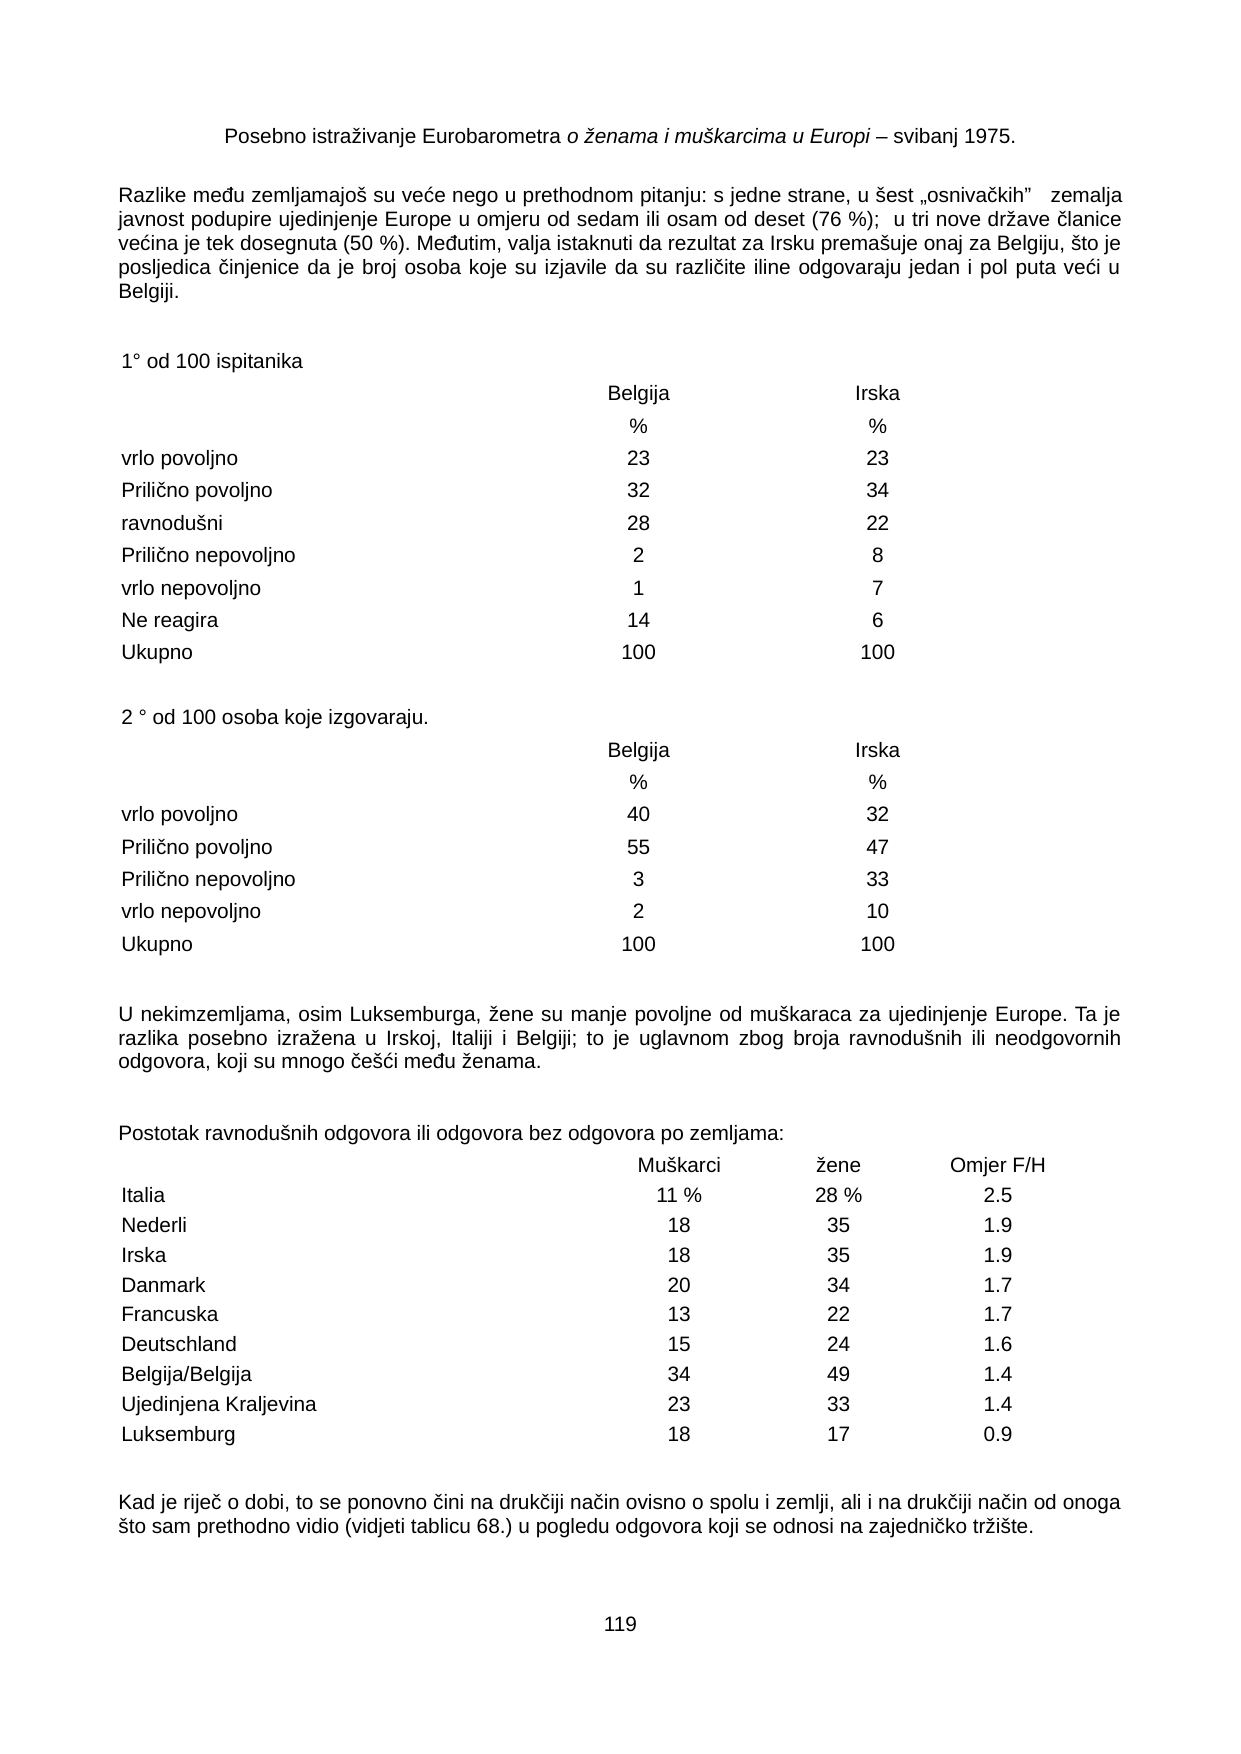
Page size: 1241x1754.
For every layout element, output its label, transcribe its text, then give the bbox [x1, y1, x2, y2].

table_cell Francuska [118, 1299, 596, 1329]
table_cell 32 [532, 474, 745, 506]
table_cell Prilično povoljno [118, 474, 532, 506]
table_cell Italia [118, 1180, 596, 1210]
table_cell 2 [532, 895, 745, 928]
table_cell [118, 733, 532, 766]
table_cell 23 [596, 1389, 762, 1418]
table_cell Prilično povoljno [118, 830, 532, 863]
table_cell 13 [596, 1299, 762, 1329]
table_cell ravnodušni [118, 506, 532, 539]
table_cell 35 [762, 1210, 915, 1240]
table_cell Ukupno [118, 636, 532, 668]
table_cell 100 [532, 928, 745, 960]
table_cell 100 [532, 636, 745, 668]
table_cell vrlo povoljno [118, 798, 532, 830]
table_cell [745, 701, 1010, 733]
table_header Muškarci [596, 1150, 762, 1180]
table_cell Danmark [118, 1270, 596, 1299]
text Razlike među zemljamajoš su veće nego u prethodnom pitanju: s jedne strane, u šest „osnivačkih” zemalja javnost podupire ujedinjenje Europe u omjeru od sedam ili osam od deset (76 %); u tri nove države članice većina je tek dosegnuta (50 %). Međutim, valja istaknuti da rezultat za Irsku premašuje onaj za Belgiju, što je posljedica činjenice da je broj osoba koje su izjavile da su različite iline odgovaraju jedan i pol puta veći u Belgiji. [118, 183, 1122, 303]
table_cell 18 [596, 1419, 762, 1448]
table_cell [118, 669, 532, 701]
table_cell 47 [745, 830, 1010, 863]
table_cell Prilično nepovoljno [118, 539, 532, 571]
table_cell 1,7 [915, 1299, 1081, 1329]
table_header Omjer F/H [915, 1150, 1081, 1180]
table_cell % [532, 766, 745, 798]
table_cell 8 [745, 539, 1010, 571]
table_cell 23 [745, 442, 1010, 474]
table_cell 1,7 [915, 1270, 1081, 1299]
table_cell 20 [596, 1270, 762, 1299]
table_cell 1 [532, 571, 745, 604]
table_cell 34 [762, 1270, 915, 1299]
table_cell [532, 669, 745, 701]
text Postotak ravnodušnih odgovora ili odgovora bez odgovora po zemljama: [118, 1121, 1122, 1144]
table_cell % [532, 409, 745, 442]
table_cell Belgija [532, 377, 745, 409]
table_cell 1,4 [915, 1389, 1081, 1418]
table_cell 0,9 [915, 1419, 1081, 1448]
table_cell 2 ° od 100 osoba koje izgovaraju. [118, 701, 532, 733]
table_cell 1,9 [915, 1240, 1081, 1269]
table_cell 28 [532, 506, 745, 539]
table_cell 34 [745, 474, 1010, 506]
table_cell Ujedinjena Kraljevina [118, 1389, 596, 1418]
table_cell Belgija/Belgija [118, 1359, 596, 1389]
table_cell 1,6 [915, 1329, 1081, 1359]
table_cell vrlo nepovoljno [118, 895, 532, 928]
table_cell Irska [745, 377, 1010, 409]
table_cell [532, 701, 745, 733]
table_cell 33 [745, 863, 1010, 895]
table_cell [118, 377, 532, 409]
table_cell Luksemburg [118, 1419, 596, 1448]
table_cell 2 [532, 539, 745, 571]
table_cell [118, 409, 532, 442]
table_header 1° od 100 ispitanika [118, 345, 1010, 377]
table_header žene [762, 1150, 915, 1180]
table_cell 6 [745, 604, 1010, 636]
table_cell 11 % [596, 1180, 762, 1210]
text Kad je riječ o dobi, to se ponovno čini na drukčiji način ovisno o spolu i zemlji, ali i na drukčiji način od onoga što sam prethodno vidio (vidjeti tablicu 68.) u pogledu odgovora koji se odnosi na zajedničko tržište. [118, 1490, 1122, 1538]
table_cell [118, 766, 532, 798]
table_cell 18 [596, 1210, 762, 1240]
table_cell 100 [745, 928, 1010, 960]
table_cell 18 [596, 1240, 762, 1269]
table_cell 22 [762, 1299, 915, 1329]
table_cell 33 [762, 1389, 915, 1418]
table_header [118, 1150, 596, 1180]
table_cell 17 [762, 1419, 915, 1448]
table_cell 28 % [762, 1180, 915, 1210]
table_cell 34 [596, 1359, 762, 1389]
table_cell 55 [532, 830, 745, 863]
table_cell Prilično nepovoljno [118, 863, 532, 895]
table_cell Irska [745, 733, 1010, 766]
table_cell 49 [762, 1359, 915, 1389]
table_cell 15 [596, 1329, 762, 1359]
table_cell 35 [762, 1240, 915, 1269]
text U nekimzemljama, osim Luksemburga, žene su manje povoljne od muškaraca za ujedinjenje Europe. Ta je razlika posebno izražena u Irskoj, Italiji i Belgiji; to je uglavnom zbog broja ravnodušnih ili neodgovornih odgovora, koji su mnogo češći među ženama. [118, 1001, 1122, 1073]
table_cell 23 [532, 442, 745, 474]
table_cell Deutschland [118, 1329, 596, 1359]
table_cell % [745, 409, 1010, 442]
table_cell 32 [745, 798, 1010, 830]
table_cell 3 [532, 863, 745, 895]
table_cell vrlo nepovoljno [118, 571, 532, 604]
table_cell 7 [745, 571, 1010, 604]
table_cell 22 [745, 506, 1010, 539]
table_cell 1,4 [915, 1359, 1081, 1389]
table_cell 100 [745, 636, 1010, 668]
table_cell 24 [762, 1329, 915, 1359]
table_cell Ukupno [118, 928, 532, 960]
table_cell 2,5 [915, 1180, 1081, 1210]
table_cell Nederli [118, 1210, 596, 1240]
table_cell Belgija [532, 733, 745, 766]
table_cell Irska [118, 1240, 596, 1269]
table_cell 40 [532, 798, 745, 830]
table_cell 1,9 [915, 1210, 1081, 1240]
table_cell % [745, 766, 1010, 798]
table_cell 10 [745, 895, 1010, 928]
table_cell vrlo povoljno [118, 442, 532, 474]
table_cell 14 [532, 604, 745, 636]
table_cell [745, 669, 1010, 701]
table_cell Ne reagira [118, 604, 532, 636]
